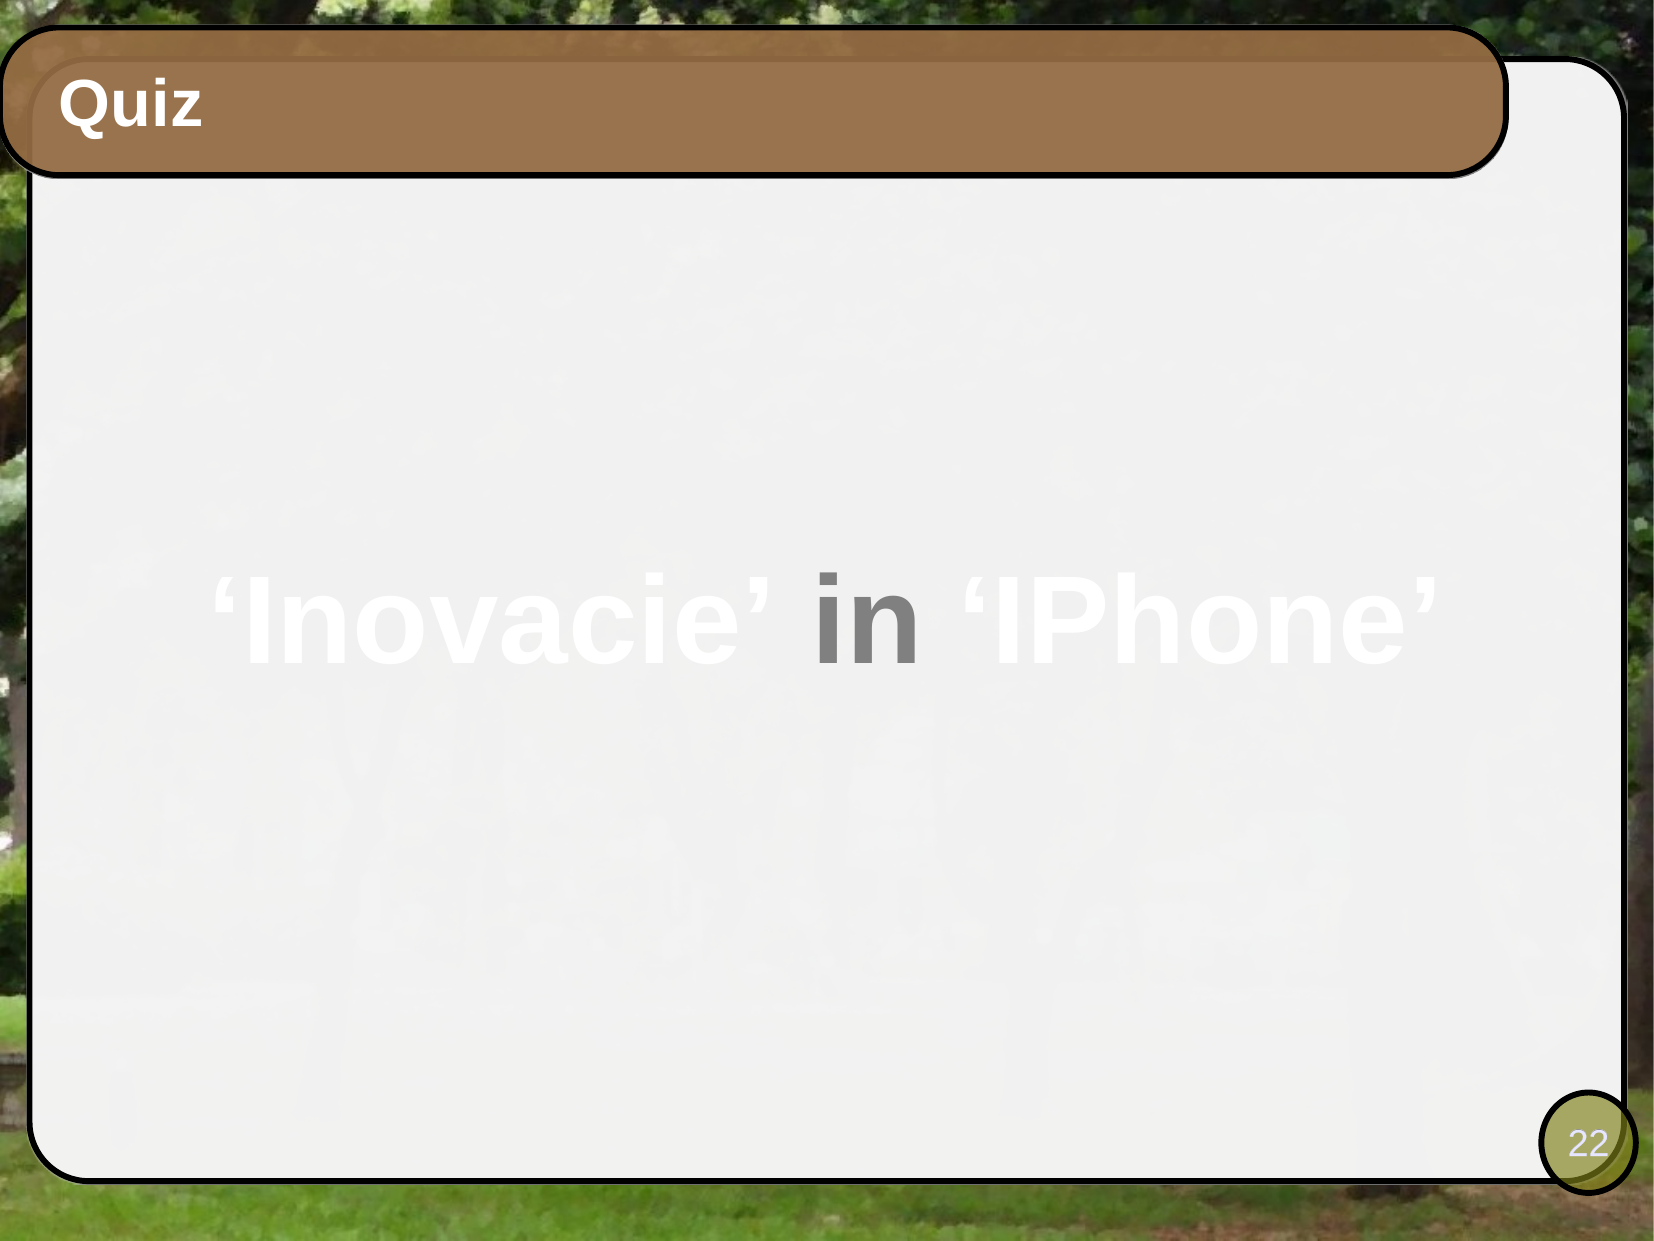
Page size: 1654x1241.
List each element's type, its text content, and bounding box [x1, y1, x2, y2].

title Quiz [59, 29, 1447, 178]
picture [0, 0, 1654, 1241]
text_box ‘Inovacie’ in ‘IPhone’ [192, 542, 1461, 698]
